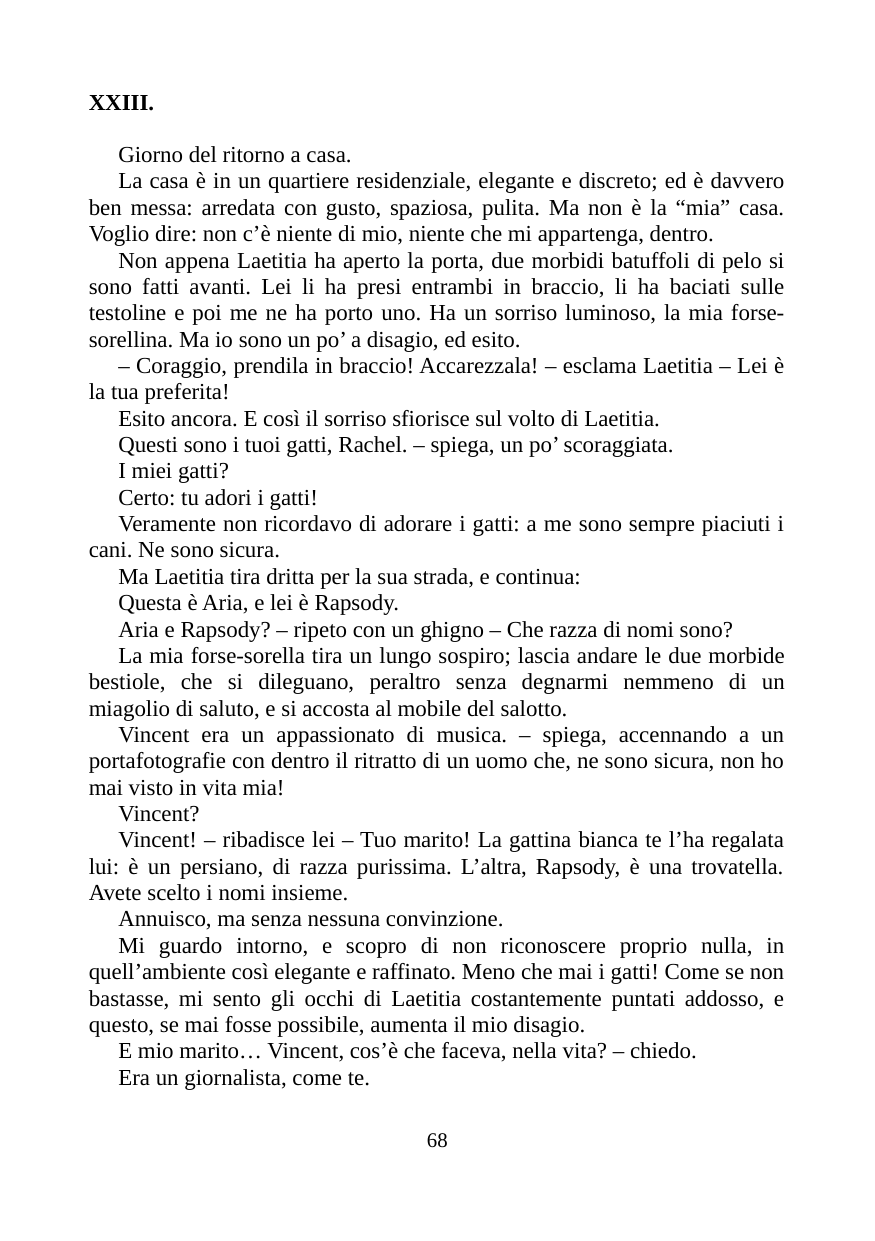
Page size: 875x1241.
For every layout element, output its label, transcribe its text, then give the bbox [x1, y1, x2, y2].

text Veramente non ricordavo di adorare i gatti: a me sono sempre piaciuti i cani. Ne sono sicura. [88, 510, 786, 563]
text Esito ancora. E così il sorriso sfiorisce sul volto di Laetitia. [88, 405, 786, 431]
text Annuisco, ma senza nessuna convinzione. [88, 906, 786, 932]
text La casa è in un quartiere residenziale, elegante e discreto; ed è davvero ben messa: arredata con gusto, spaziosa, pulita. Ma non è la “mia” casa. Voglio dire: non c’è niente di mio, niente che mi appartenga, dentro. [88, 168, 786, 247]
text Vincent era un appassionato di musica. – spiega, accennando a un portafotografie con dentro il ritratto di un uomo che, ne sono sicura, non ho mai visto in vita mia! [88, 721, 786, 800]
text – Coraggio, prendila in braccio! Accarezzala! – esclama Laetitia – Lei è la tua preferita! [88, 352, 786, 405]
text Giorno del ritorno a casa. [88, 141, 786, 168]
text Questi sono i tuoi gatti, Rachel. – spiega, un po’ scoraggiata. [88, 431, 786, 457]
text La mia forse-sorella tira un lungo sospiro; lascia andare le due morbide bestiole, che si dileguano, peraltro senza degnarmi nemmeno di un miagolio di saluto, e si accosta al mobile del salotto. [88, 642, 786, 721]
text Questa è Aria, e lei è Rapsody. [88, 589, 786, 616]
subtitle XXIII. [88, 88, 786, 115]
text Ma Laetitia tira dritta per la sua strada, e continua: [88, 563, 786, 589]
text Aria e Rapsody? – ripeto con un ghigno – Che razza di nomi sono? [88, 616, 786, 642]
text Mi guardo intorno, e scopro di non riconoscere proprio nulla, in quell’ambiente così elegante e raffinato. Meno che mai i gatti! Come se non bastasse, mi sento gli occhi di Laetitia costantemente puntati addosso, e questo, se mai fosse possibile, aumenta il mio disagio. [88, 932, 786, 1037]
text E mio marito… Vincent, cos’è che faceva, nella vita? – chiedo. [88, 1037, 786, 1064]
text Certo: tu adori i gatti! [88, 484, 786, 510]
text Era un giornalista, come te. [88, 1064, 786, 1090]
text I miei gatti? [88, 457, 786, 484]
text Non appena Laetitia ha aperto la porta, due morbidi batuffoli di pelo si sono fatti avanti. Lei li ha presi entrambi in braccio, li ha baciati sulle testoline e poi me ne ha porto uno. Ha un sorriso luminoso, la mia forse-sorellina. Ma io sono un po’ a disagio, ed esito. [88, 247, 786, 352]
text Vincent! – ribadisce lei – Tuo marito! La gattina bianca te l’ha regalata lui: è un persiano, di razza purissima. L’altra, Rapsody, è una trovatella. Avete scelto i nomi insieme. [88, 826, 786, 906]
text Vincent? [88, 800, 786, 826]
